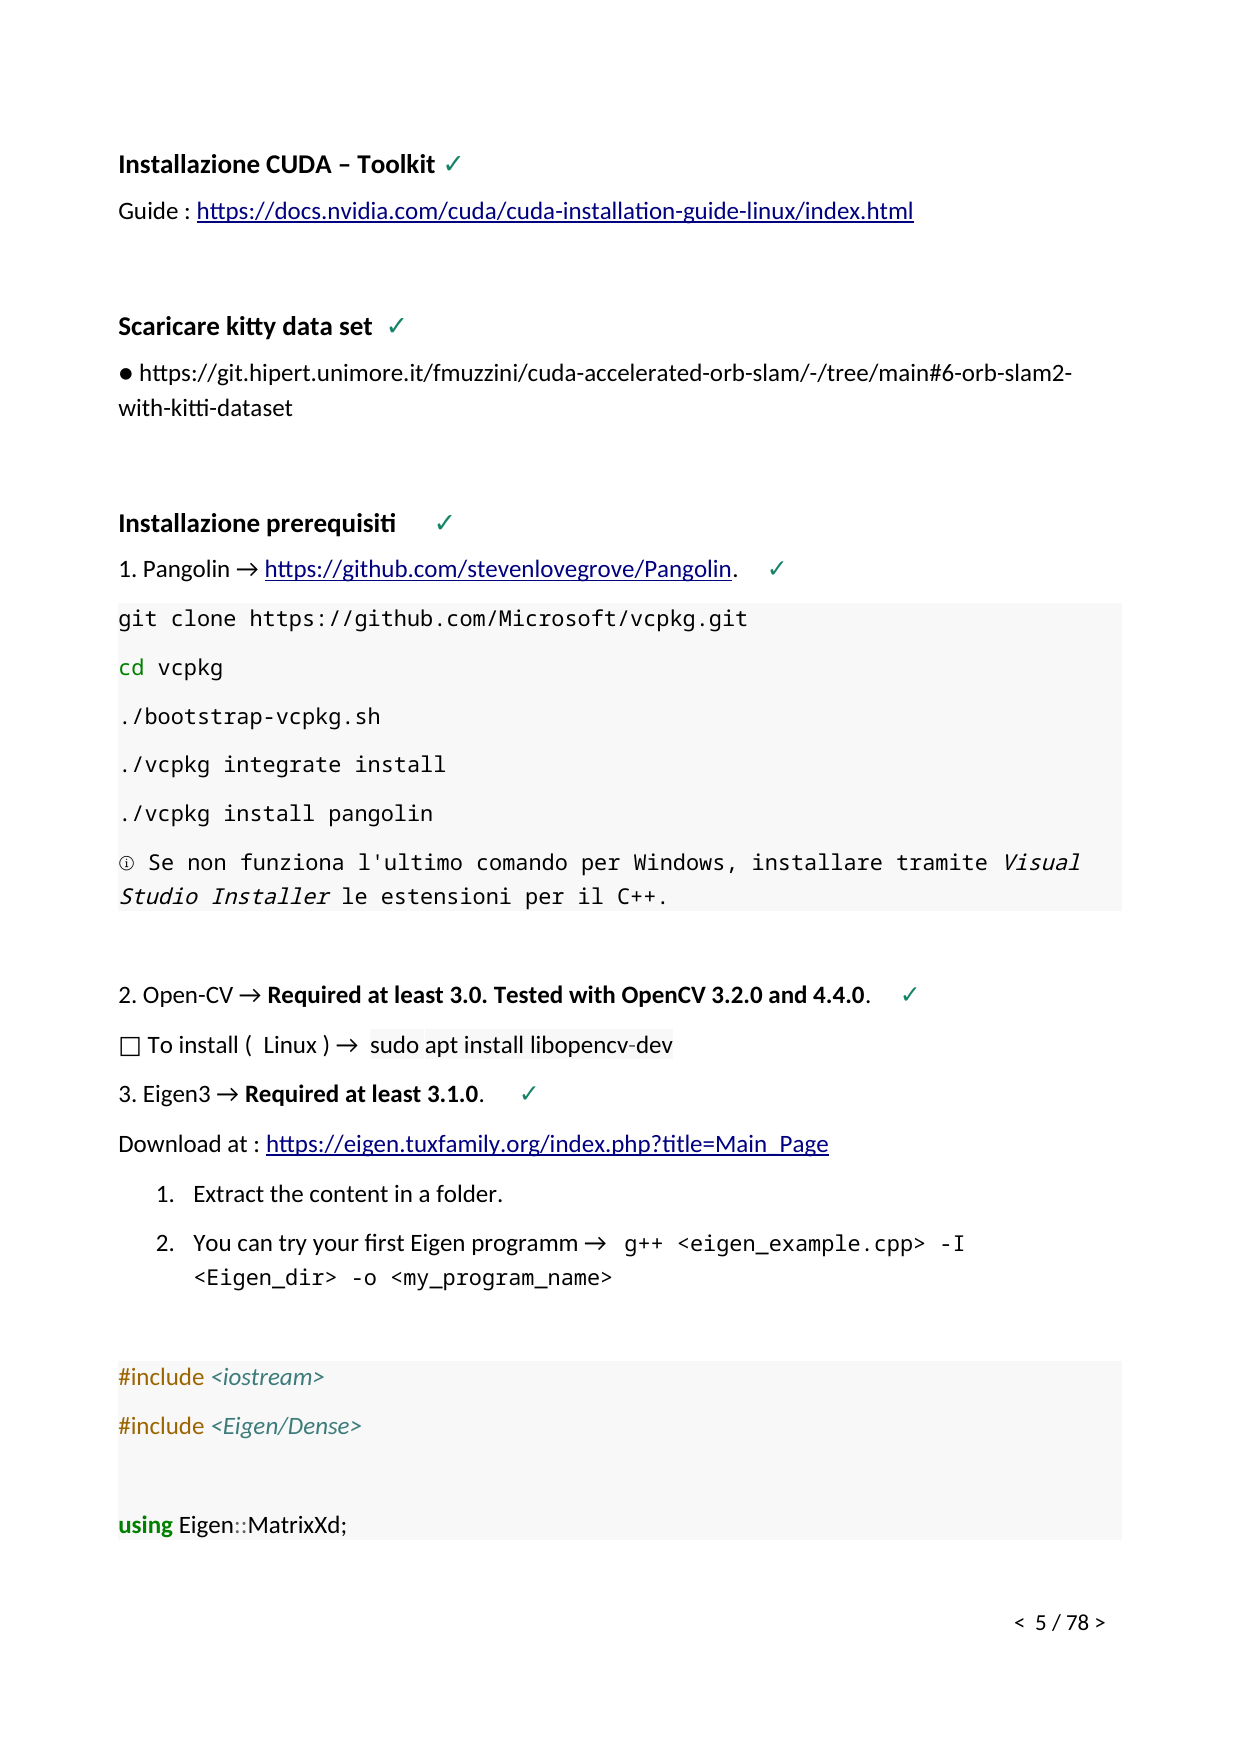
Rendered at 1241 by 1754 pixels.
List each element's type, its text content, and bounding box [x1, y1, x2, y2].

text #include <iostream> [118, 1361, 1122, 1391]
text cd vcpkg [118, 652, 1122, 682]
text 3. Eigen3 → Required at least 3.1.0. ✓ [118, 1078, 1122, 1109]
subtitle Installazione prerequisiti ✓ [118, 506, 1122, 539]
text git clone https://github.com/Microsoft/vcpkg.git [118, 603, 1122, 633]
text #include <Eigen/Dense> [118, 1410, 1122, 1441]
text ⓘ Se non funziona l'ultimo comando per Windows, installare tramite Visual Studio Installer le estensioni per il C++. [118, 847, 1122, 911]
text 2. Open-CV → Required at least 3.0. Tested with OpenCV 3.2.0 and 4.4.0. ✓ [118, 979, 1122, 1010]
text ./vcpkg install pangolin [118, 798, 1122, 828]
subtitle Scaricare kitty data set ✓ [118, 309, 1122, 342]
text Guide : https://docs.nvidia.com/cuda/cuda-installation-guide-linux/index.html [118, 195, 1122, 226]
text using Eigen::MatrixXd; [118, 1509, 1122, 1540]
list Extract the content in a folder. [156, 1178, 1122, 1208]
text ./bootstrap-vcpkg.sh [118, 701, 1122, 730]
text 1. Pangolin → https://github.com/stevenlovegrove/Pangolin. ✓ [118, 553, 1122, 584]
list You can try your first Eigen programm → g++ <eigen_example.cpp> -I <Eigen_dir> -o <my_program_name> [156, 1227, 1122, 1292]
text ./vcpkg integrate install [118, 749, 1122, 779]
subtitle Installazione CUDA – Toolkit ✓ [118, 148, 1122, 181]
text □ To install ( Linux ) → sudo apt install libopencv-dev [118, 1029, 1122, 1059]
text Download at : https://eigen.tuxfamily.org/index.php?title=Main_Page [118, 1128, 1122, 1159]
text ● https://git.hipert.unimore.it/fmuzzini/cuda-accelerated-orb-slam/-/tree/main#6-orb-slam2-with-kitti-dataset [118, 357, 1122, 422]
